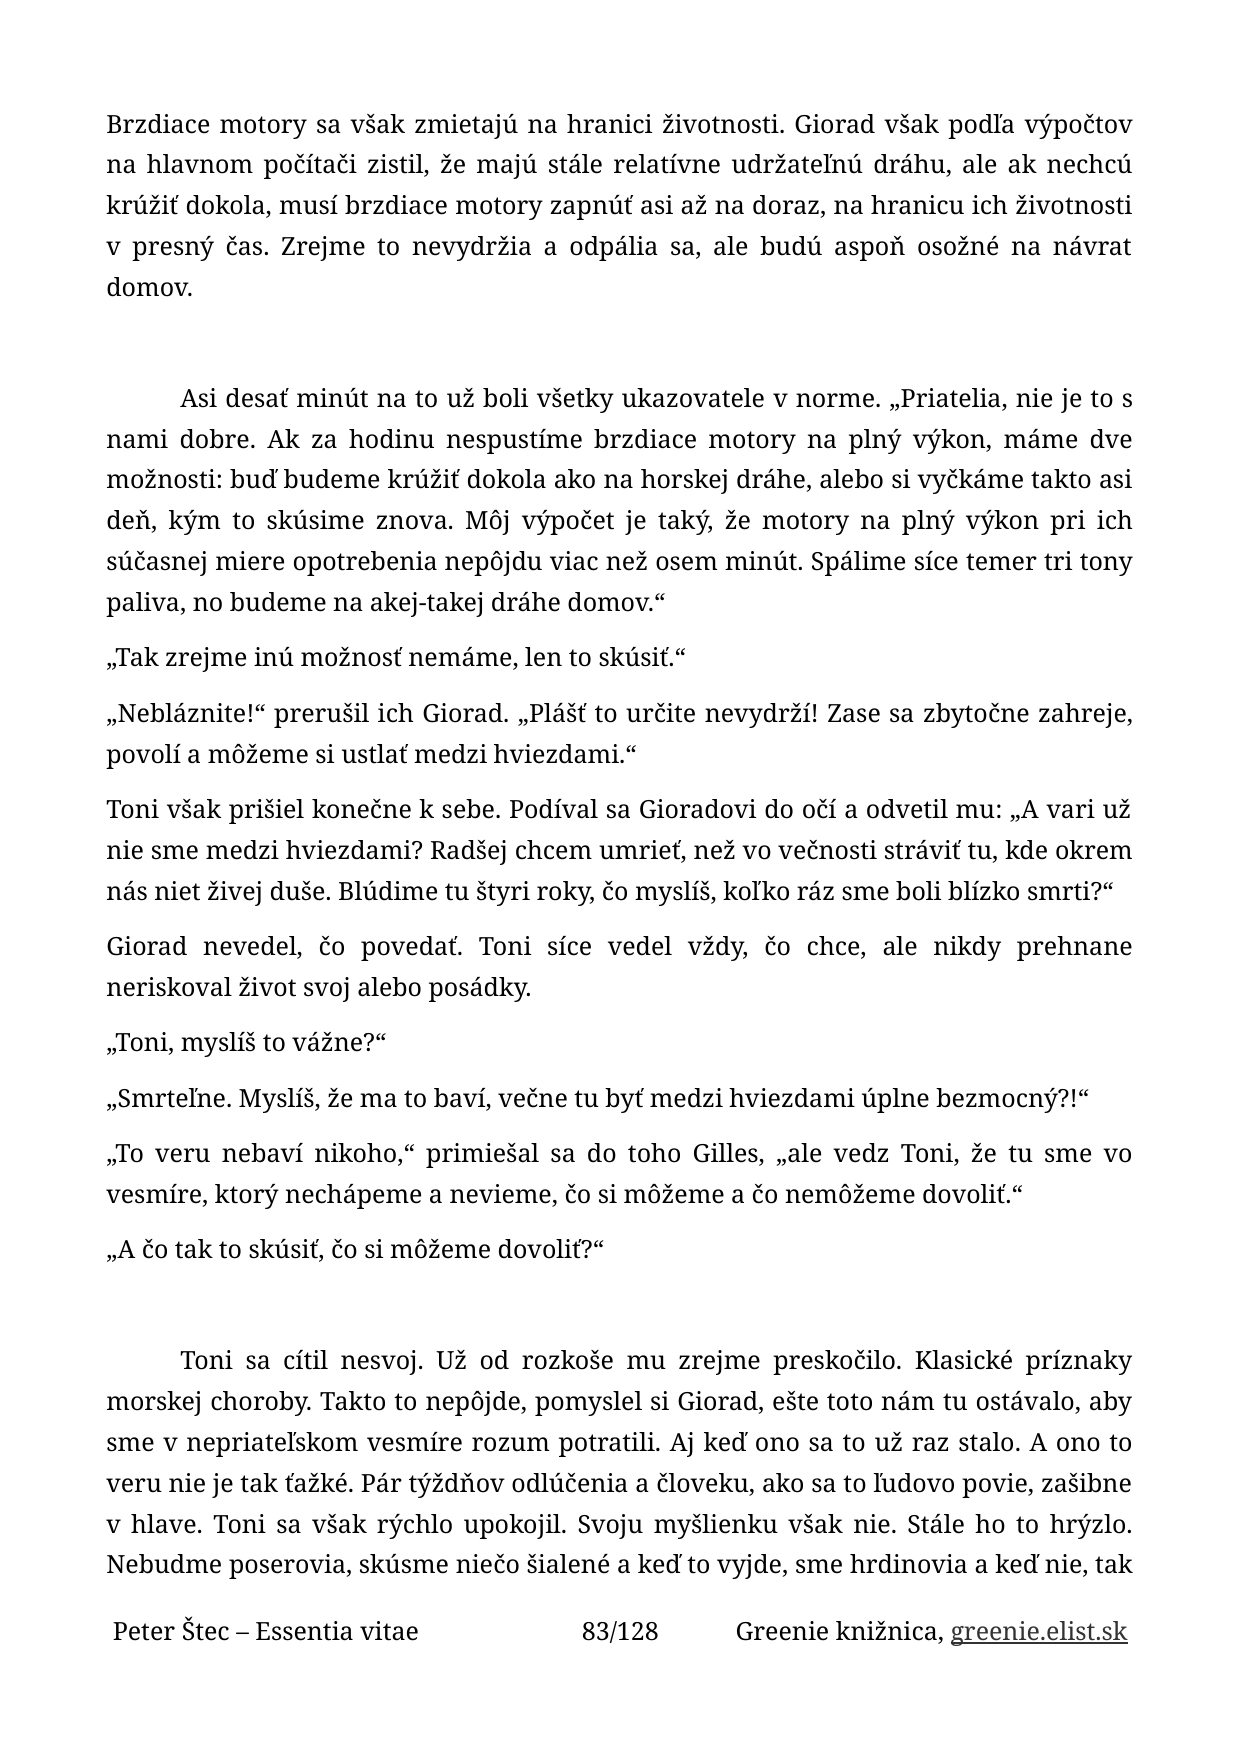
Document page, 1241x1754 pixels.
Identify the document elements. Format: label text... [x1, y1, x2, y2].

text „Smrteľne. Myslíš, že ma to baví, večne tu byť medzi hviezdami úplne bezmocný?!“ [106, 1080, 1134, 1114]
text „To veru nebaví nikoho,“ primiešal sa do toho Gilles, „ale vedz Toni, že tu sme vo vesmíre, ktorý nechápeme a nevieme, čo si môžeme a čo nemôžeme dovoliť.“ [106, 1136, 1134, 1211]
text Brzdiace motory sa však zmietajú na hranici životnosti. Giorad však podľa výpočtov na hlavnom počítači zistil, že majú stále relatívne udržateľnú dráhu, ale ak nechcú krúžiť dokola, musí brzdiace motory zapnúť asi až na doraz, na hranicu ich životnosti v presný čas. Zrejme to nevydržia a odpália sa, ale budú aspoň osožné na návrat domov. [106, 106, 1134, 304]
text „Nebláznite!“ prerušil ich Giorad. „Plášť to určite nevydrží! Zase sa zbytočne zahreje, povolí a môžeme si ustlať medzi hviezdami.“ [106, 695, 1134, 770]
text „Toni, myslíš to vážne?“ [106, 1025, 1134, 1059]
text Asi desať minút na to už boli všetky ukazovatele v norme. „Priatelia, nie je to s nami dobre. Ak za hodinu nespustíme brzdiace motory na plný výkon, máme dve možnosti: buď budeme krúžiť dokola ako na horskej dráhe, alebo si vyčkáme takto asi deň, kým to skúsime znova. Môj výpočet je taký, že motory na plný výkon pri ich súčasnej miere opotrebenia nepôjdu viac než osem minút. Spálime síce temer tri tony paliva, no budeme na akej-takej dráhe domov.“ [106, 380, 1134, 619]
text „A čo tak to skúsiť, čo si môžeme dovoliť?“ [106, 1232, 1134, 1266]
text Toni sa cítil nesvoj. Už od rozkoše mu zrejme preskočilo. Klasické príznaky morskej choroby. Takto to nepôjde, pomyslel si Giorad, ešte toto nám tu ostávalo, aby sme v nepriateľskom vesmíre rozum potratili. Aj keď ono sa to už raz stalo. A ono to veru nie je tak ťažké. Pár týždňov odlúčenia a človeku, ako sa to ľudovo povie, zašibne v hlave. Toni sa však rýchlo upokojil. Svoju myšlienku však nie. Stále ho to hrýzlo. Nebudme poserovia, skúsme niečo šialené a keď to vyjde, sme hrdinovia a keď nie, tak [106, 1343, 1134, 1581]
text „Tak zrejme inú možnosť nemáme, len to skúsiť.“ [106, 640, 1134, 674]
text Giorad nevedel, čo povedať. Toni síce vedel vždy, čo chce, ale nikdy prehnane neriskoval život svoj alebo posádky. [106, 929, 1134, 1004]
text Toni však prišiel konečne k sebe. Podíval sa Gioradovi do očí a odvetil mu: „A vari už nie sme medzi hviezdami? Radšej chcem umrieť, než vo večnosti stráviť tu, kde okrem nás niet živej duše. Blúdime tu štyri roky, čo myslíš, koľko ráz sme boli blízko smrti?“ [106, 792, 1134, 907]
